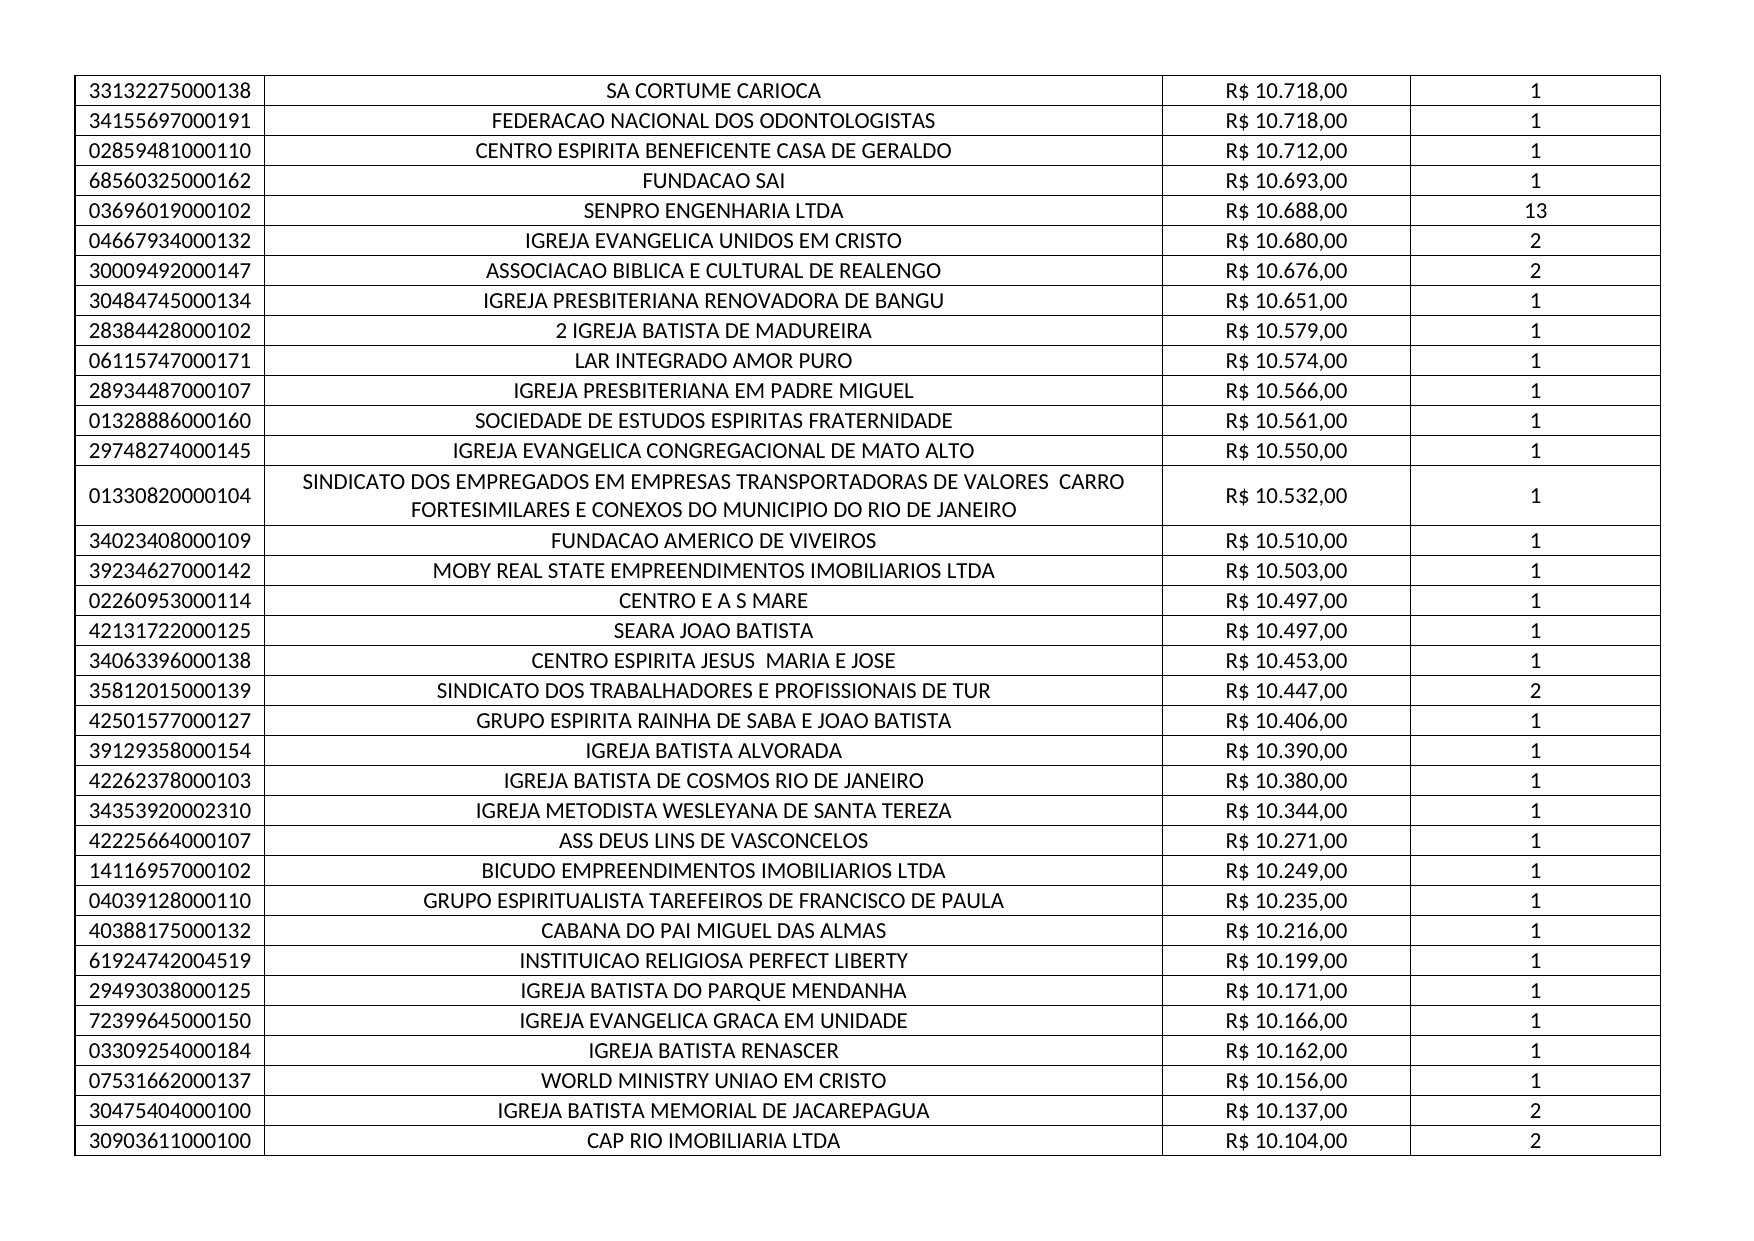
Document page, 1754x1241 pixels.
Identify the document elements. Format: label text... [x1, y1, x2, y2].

table_cell 04667934000132 [76, 226, 264, 255]
table_cell 42225664000107 [76, 826, 264, 855]
table_cell 01328886000160 [76, 406, 264, 435]
table_cell 39129358000154 [76, 736, 264, 765]
table_cell R$ 10.712,00 [1163, 136, 1410, 165]
table_cell WORLD MINISTRY UNIAO EM CRISTO [265, 1066, 1162, 1095]
table_cell 1 [1411, 76, 1660, 105]
table_cell 30475404000100 [76, 1096, 264, 1125]
table_cell R$ 10.688,00 [1163, 196, 1410, 225]
table_cell R$ 10.510,00 [1163, 526, 1410, 555]
table_cell R$ 10.406,00 [1163, 706, 1410, 735]
table_cell 1 [1411, 136, 1660, 165]
table_cell 1 [1411, 766, 1660, 795]
table_cell R$ 10.235,00 [1163, 886, 1410, 915]
table_cell 34023408000109 [76, 526, 264, 555]
table_cell 1 [1411, 1066, 1660, 1095]
table_cell SINDICATO DOS TRABALHADORES E PROFISSIONAIS DE TUR [265, 676, 1162, 705]
table_cell SEARA JOAO BATISTA [265, 616, 1162, 645]
table_cell 1 [1411, 916, 1660, 945]
table_cell 1 [1411, 616, 1660, 645]
table_cell R$ 10.137,00 [1163, 1096, 1410, 1125]
table_cell IGREJA BATISTA RENASCER [265, 1036, 1162, 1065]
table_cell CAP RIO IMOBILIARIA LTDA [265, 1126, 1162, 1155]
table_cell R$ 10.271,00 [1163, 826, 1410, 855]
table_cell 1 [1411, 796, 1660, 825]
table_cell FEDERACAO NACIONAL DOS ODONTOLOGISTAS [265, 106, 1162, 135]
table_cell 02260953000114 [76, 586, 264, 615]
table_cell 1 [1411, 436, 1660, 465]
table_cell 29493038000125 [76, 976, 264, 1005]
table_cell 1 [1411, 166, 1660, 195]
table_cell 42131722000125 [76, 616, 264, 645]
table_cell R$ 10.249,00 [1163, 856, 1410, 885]
table_cell 1 [1411, 826, 1660, 855]
table_cell ASS DEUS LINS DE VASCONCELOS [265, 826, 1162, 855]
table_cell R$ 10.156,00 [1163, 1066, 1410, 1095]
table_cell 1 [1411, 526, 1660, 555]
table_cell GRUPO ESPIRITA RAINHA DE SABA E JOAO BATISTA [265, 706, 1162, 735]
table_cell LAR INTEGRADO AMOR PURO [265, 346, 1162, 375]
table_cell 1 [1411, 106, 1660, 135]
table_cell 39234627000142 [76, 556, 264, 585]
table_cell MOBY REAL STATE EMPREENDIMENTOS IMOBILIARIOS LTDA [265, 556, 1162, 585]
table_cell SA CORTUME CARIOCA [265, 76, 1162, 105]
table_cell 1 [1411, 466, 1660, 525]
table_cell 2 [1411, 256, 1660, 285]
table_cell INSTITUICAO RELIGIOSA PERFECT LIBERTY [265, 946, 1162, 975]
table_cell R$ 10.718,00 [1163, 106, 1410, 135]
table_cell 03696019000102 [76, 196, 264, 225]
table_cell 07531662000137 [76, 1066, 264, 1095]
table_cell 35812015000139 [76, 676, 264, 705]
table_cell R$ 10.550,00 [1163, 436, 1410, 465]
table_cell 02859481000110 [76, 136, 264, 165]
table_cell 2 [1411, 226, 1660, 255]
table_cell SINDICATO DOS EMPREGADOS EM EMPRESAS TRANSPORTADORAS DE VALORES CARRO FORTESIMILARES E CONEXOS DO MUNICIPIO DO RIO DE JANEIRO [265, 466, 1162, 525]
table_cell IGREJA BATISTA MEMORIAL DE JACAREPAGUA [265, 1096, 1162, 1125]
table_cell 40388175000132 [76, 916, 264, 945]
table_cell IGREJA PRESBITERIANA EM PADRE MIGUEL [265, 376, 1162, 405]
table_cell 03309254000184 [76, 1036, 264, 1065]
table_cell 2 IGREJA BATISTA DE MADUREIRA [265, 316, 1162, 345]
table_cell R$ 10.693,00 [1163, 166, 1410, 195]
table_cell 04039128000110 [76, 886, 264, 915]
table_cell FUNDACAO AMERICO DE VIVEIROS [265, 526, 1162, 555]
table_cell 1 [1411, 886, 1660, 915]
table_cell 01330820000104 [76, 466, 264, 525]
table_cell R$ 10.574,00 [1163, 346, 1410, 375]
table_cell R$ 10.497,00 [1163, 586, 1410, 615]
table_cell 1 [1411, 736, 1660, 765]
table_cell R$ 10.162,00 [1163, 1036, 1410, 1065]
table_cell 33132275000138 [76, 76, 264, 105]
table_cell 28934487000107 [76, 376, 264, 405]
table_cell 2 [1411, 1126, 1660, 1155]
table_cell R$ 10.380,00 [1163, 766, 1410, 795]
table_cell R$ 10.503,00 [1163, 556, 1410, 585]
table_cell BICUDO EMPREENDIMENTOS IMOBILIARIOS LTDA [265, 856, 1162, 885]
table_cell 34063396000138 [76, 646, 264, 675]
table_cell R$ 10.532,00 [1163, 466, 1410, 525]
table_cell 1 [1411, 646, 1660, 675]
table_cell IGREJA PRESBITERIANA RENOVADORA DE BANGU [265, 286, 1162, 315]
table_cell 34155697000191 [76, 106, 264, 135]
table_cell R$ 10.344,00 [1163, 796, 1410, 825]
table_cell 1 [1411, 706, 1660, 735]
table_cell 68560325000162 [76, 166, 264, 195]
table_cell 42501577000127 [76, 706, 264, 735]
table_cell R$ 10.718,00 [1163, 76, 1410, 105]
table_cell R$ 10.447,00 [1163, 676, 1410, 705]
table_cell GRUPO ESPIRITUALISTA TAREFEIROS DE FRANCISCO DE PAULA [265, 886, 1162, 915]
table_cell 1 [1411, 556, 1660, 585]
table_cell R$ 10.561,00 [1163, 406, 1410, 435]
table_cell SOCIEDADE DE ESTUDOS ESPIRITAS FRATERNIDADE [265, 406, 1162, 435]
table_cell CENTRO ESPIRITA BENEFICENTE CASA DE GERALDO [265, 136, 1162, 165]
table_cell R$ 10.453,00 [1163, 646, 1410, 675]
table_cell SENPRO ENGENHARIA LTDA [265, 196, 1162, 225]
table_cell 1 [1411, 586, 1660, 615]
table_cell R$ 10.680,00 [1163, 226, 1410, 255]
table_cell R$ 10.104,00 [1163, 1126, 1410, 1155]
table_cell CENTRO E A S MARE [265, 586, 1162, 615]
table_cell R$ 10.566,00 [1163, 376, 1410, 405]
table_cell 2 [1411, 676, 1660, 705]
table_cell 61924742004519 [76, 946, 264, 975]
table_cell 30903611000100 [76, 1126, 264, 1155]
table_cell R$ 10.166,00 [1163, 1006, 1410, 1035]
table_cell IGREJA EVANGELICA UNIDOS EM CRISTO [265, 226, 1162, 255]
table_cell 42262378000103 [76, 766, 264, 795]
table_cell 13 [1411, 196, 1660, 225]
table_cell IGREJA EVANGELICA GRACA EM UNIDADE [265, 1006, 1162, 1035]
table_cell R$ 10.216,00 [1163, 916, 1410, 945]
table_cell R$ 10.199,00 [1163, 946, 1410, 975]
table_cell 30484745000134 [76, 286, 264, 315]
table_cell 29748274000145 [76, 436, 264, 465]
table_cell 06115747000171 [76, 346, 264, 375]
table_cell 14116957000102 [76, 856, 264, 885]
table_cell 1 [1411, 316, 1660, 345]
table_cell 1 [1411, 946, 1660, 975]
table_cell R$ 10.171,00 [1163, 976, 1410, 1005]
table_cell IGREJA BATISTA DE COSMOS RIO DE JANEIRO [265, 766, 1162, 795]
table_cell 1 [1411, 376, 1660, 405]
table_cell 1 [1411, 406, 1660, 435]
table_cell FUNDACAO SAI [265, 166, 1162, 195]
table_cell 28384428000102 [76, 316, 264, 345]
table_cell R$ 10.497,00 [1163, 616, 1410, 645]
table_cell IGREJA BATISTA ALVORADA [265, 736, 1162, 765]
table_cell IGREJA EVANGELICA CONGREGACIONAL DE MATO ALTO [265, 436, 1162, 465]
table_cell IGREJA METODISTA WESLEYANA DE SANTA TEREZA [265, 796, 1162, 825]
table_cell CABANA DO PAI MIGUEL DAS ALMAS [265, 916, 1162, 945]
table_cell 1 [1411, 1036, 1660, 1065]
table_cell R$ 10.579,00 [1163, 316, 1410, 345]
table_cell 1 [1411, 976, 1660, 1005]
table_cell 72399645000150 [76, 1006, 264, 1035]
table_cell 1 [1411, 856, 1660, 885]
table_cell R$ 10.676,00 [1163, 256, 1410, 285]
table_cell IGREJA BATISTA DO PARQUE MENDANHA [265, 976, 1162, 1005]
table_cell R$ 10.651,00 [1163, 286, 1410, 315]
table_cell 1 [1411, 346, 1660, 375]
table_cell R$ 10.390,00 [1163, 736, 1410, 765]
table_cell 34353920002310 [76, 796, 264, 825]
table_cell CENTRO ESPIRITA JESUS MARIA E JOSE [265, 646, 1162, 675]
table_cell 30009492000147 [76, 256, 264, 285]
table_cell ASSOCIACAO BIBLICA E CULTURAL DE REALENGO [265, 256, 1162, 285]
table_cell 1 [1411, 1006, 1660, 1035]
table_cell 2 [1411, 1096, 1660, 1125]
table_cell 1 [1411, 286, 1660, 315]
